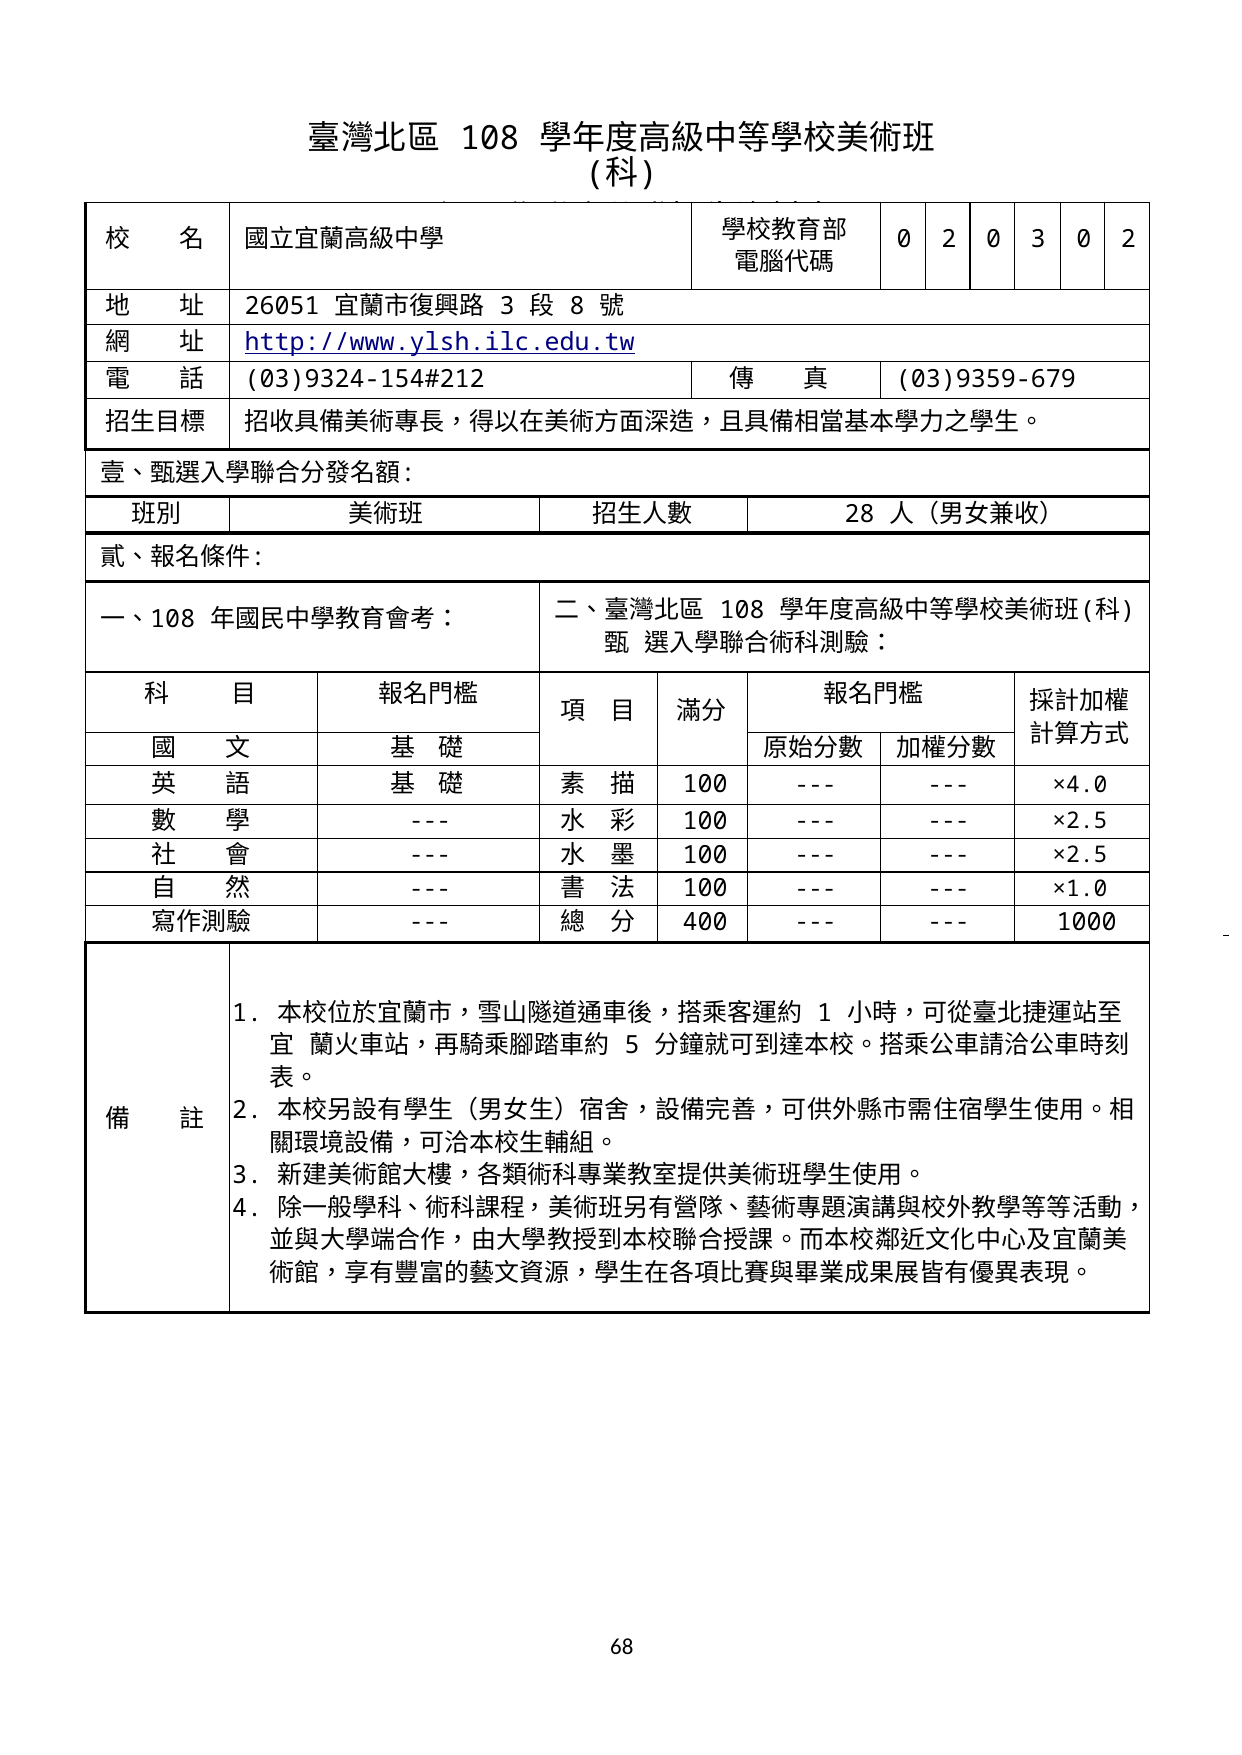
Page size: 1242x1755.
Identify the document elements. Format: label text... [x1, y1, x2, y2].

table_cell (03)9359-679 [881, 362, 1149, 398]
table_header 校 名 [87, 203, 229, 289]
table_cell 招收具備美術專長，得以在美術方面深造，且具備相當基本學力之學生。 [230, 399, 1149, 448]
table_cell 英 語 [86, 766, 317, 804]
table_cell 報名門檻 [748, 673, 1014, 732]
table_cell --- [748, 839, 880, 871]
table_cell 招生人數 [540, 498, 747, 531]
table_cell --- [748, 873, 880, 905]
table_cell 100 [658, 873, 747, 905]
table_cell 基 礎 [318, 766, 539, 804]
table_cell 班別 [86, 498, 229, 531]
table_cell 貳、報名條件: [86, 535, 1149, 580]
table_cell 書 法 [540, 873, 657, 905]
table_cell --- [881, 839, 1014, 871]
table_cell 基 礎 [318, 733, 539, 765]
table_cell 美術班 [230, 498, 539, 531]
table_cell 28 人（男女兼收） [748, 498, 1149, 531]
table_cell --- [881, 805, 1014, 838]
table_header 國立宜蘭高級中學 [230, 203, 691, 289]
table_cell 電 話 [87, 362, 229, 398]
table_cell ×2.5 [1015, 839, 1149, 871]
table_cell 採計加權 計算方式 [1015, 673, 1149, 765]
table_cell 報名門檻 [318, 673, 539, 732]
table_cell 400 [658, 906, 747, 941]
table_cell 項 目 [540, 673, 657, 765]
table_cell 26051 宜蘭市復興路 3 段 8 號 [230, 290, 1149, 324]
table_cell 科 目 [86, 673, 317, 732]
table_cell 數 學 [86, 805, 317, 838]
table_cell 100 [658, 805, 747, 838]
table_cell 傳 真 [692, 362, 880, 398]
table_cell --- [881, 766, 1014, 804]
table_cell --- [881, 906, 1014, 941]
table_cell (03)9324-154#212 [230, 362, 691, 398]
table_cell ×4.0 [1015, 766, 1149, 804]
table_cell 1000 [1015, 906, 1149, 941]
table_header 2 [1105, 203, 1149, 289]
table_header 3 [1015, 203, 1060, 289]
table_cell 1. 本校位於宜蘭市，雪山隧道通車後，搭乘客運約 1 小時，可從臺北捷運站至宜 蘭火車站，再騎乘腳踏車約 5 分鐘就可到達本校。搭乘公車請洽公車時刻表。 2. 本校另設有學生（男女生）宿舍，設備完善，可供外縣市需住宿學生使用。相 關環境設備，可洽本校生輔組。 3. 新建美術館大樓，各類術科專業教室提供美術班學生使用。 4. 除一般學科、術科課程，美術班另有營隊、藝術專題演講與校外教學等等活動， 並與大學端合作，由大學教授到本校聯合授課。而本校鄰近文化中心及宜蘭美 術館，享有豐富的藝文資源，學生在各項比賽與畢業成果展皆有優異表現。 [230, 944, 1149, 1311]
table_cell --- [318, 805, 539, 838]
table_cell 100 [658, 766, 747, 804]
table_header 0 [881, 203, 925, 289]
table_cell 社 會 [86, 839, 317, 871]
table_cell 總 分 [540, 906, 657, 941]
table_cell 自 然 [86, 873, 317, 905]
table_cell --- [748, 805, 880, 838]
table_cell ×1.0 [1015, 873, 1149, 905]
table_cell 原始分數 [748, 733, 880, 765]
table_cell 網 址 [87, 325, 229, 361]
table_cell --- [318, 906, 539, 941]
table_header 0 [1061, 203, 1104, 289]
table_cell 一、108 年國民中學教育會考： [86, 583, 539, 671]
table_cell --- [748, 766, 880, 804]
table_header 0 [971, 203, 1014, 289]
table_cell 100 [658, 839, 747, 871]
table_cell 加權分數 [881, 733, 1014, 765]
table_cell 備 註 [87, 944, 229, 1311]
table_cell ×2.5 [1015, 805, 1149, 838]
table_cell 寫作測驗 [86, 906, 317, 941]
table_cell 水 彩 [540, 805, 657, 838]
table_cell 水 墨 [540, 839, 657, 871]
table_cell --- [881, 873, 1014, 905]
table_cell 素 描 [540, 766, 657, 804]
table_cell http://www.ylsh.ilc.edu.tw [230, 325, 1149, 361]
table_cell 壹、甄選入學聯合分發名額: [86, 451, 1149, 495]
table_cell --- [318, 839, 539, 871]
table_cell 國 文 [86, 733, 317, 765]
table_cell --- [318, 873, 539, 905]
table_header 學校教育部 電腦代碼 [692, 203, 880, 289]
table_header 2 [926, 203, 969, 289]
table_cell --- [748, 906, 880, 941]
table_cell 招生目標 [87, 399, 229, 448]
table_cell 地 址 [87, 290, 229, 324]
table_cell 二、臺灣北區 108 學年度高級中等學校美術班(科)甄 選入學聯合術科測驗： [540, 583, 1149, 671]
table_cell 滿分 [658, 673, 747, 765]
